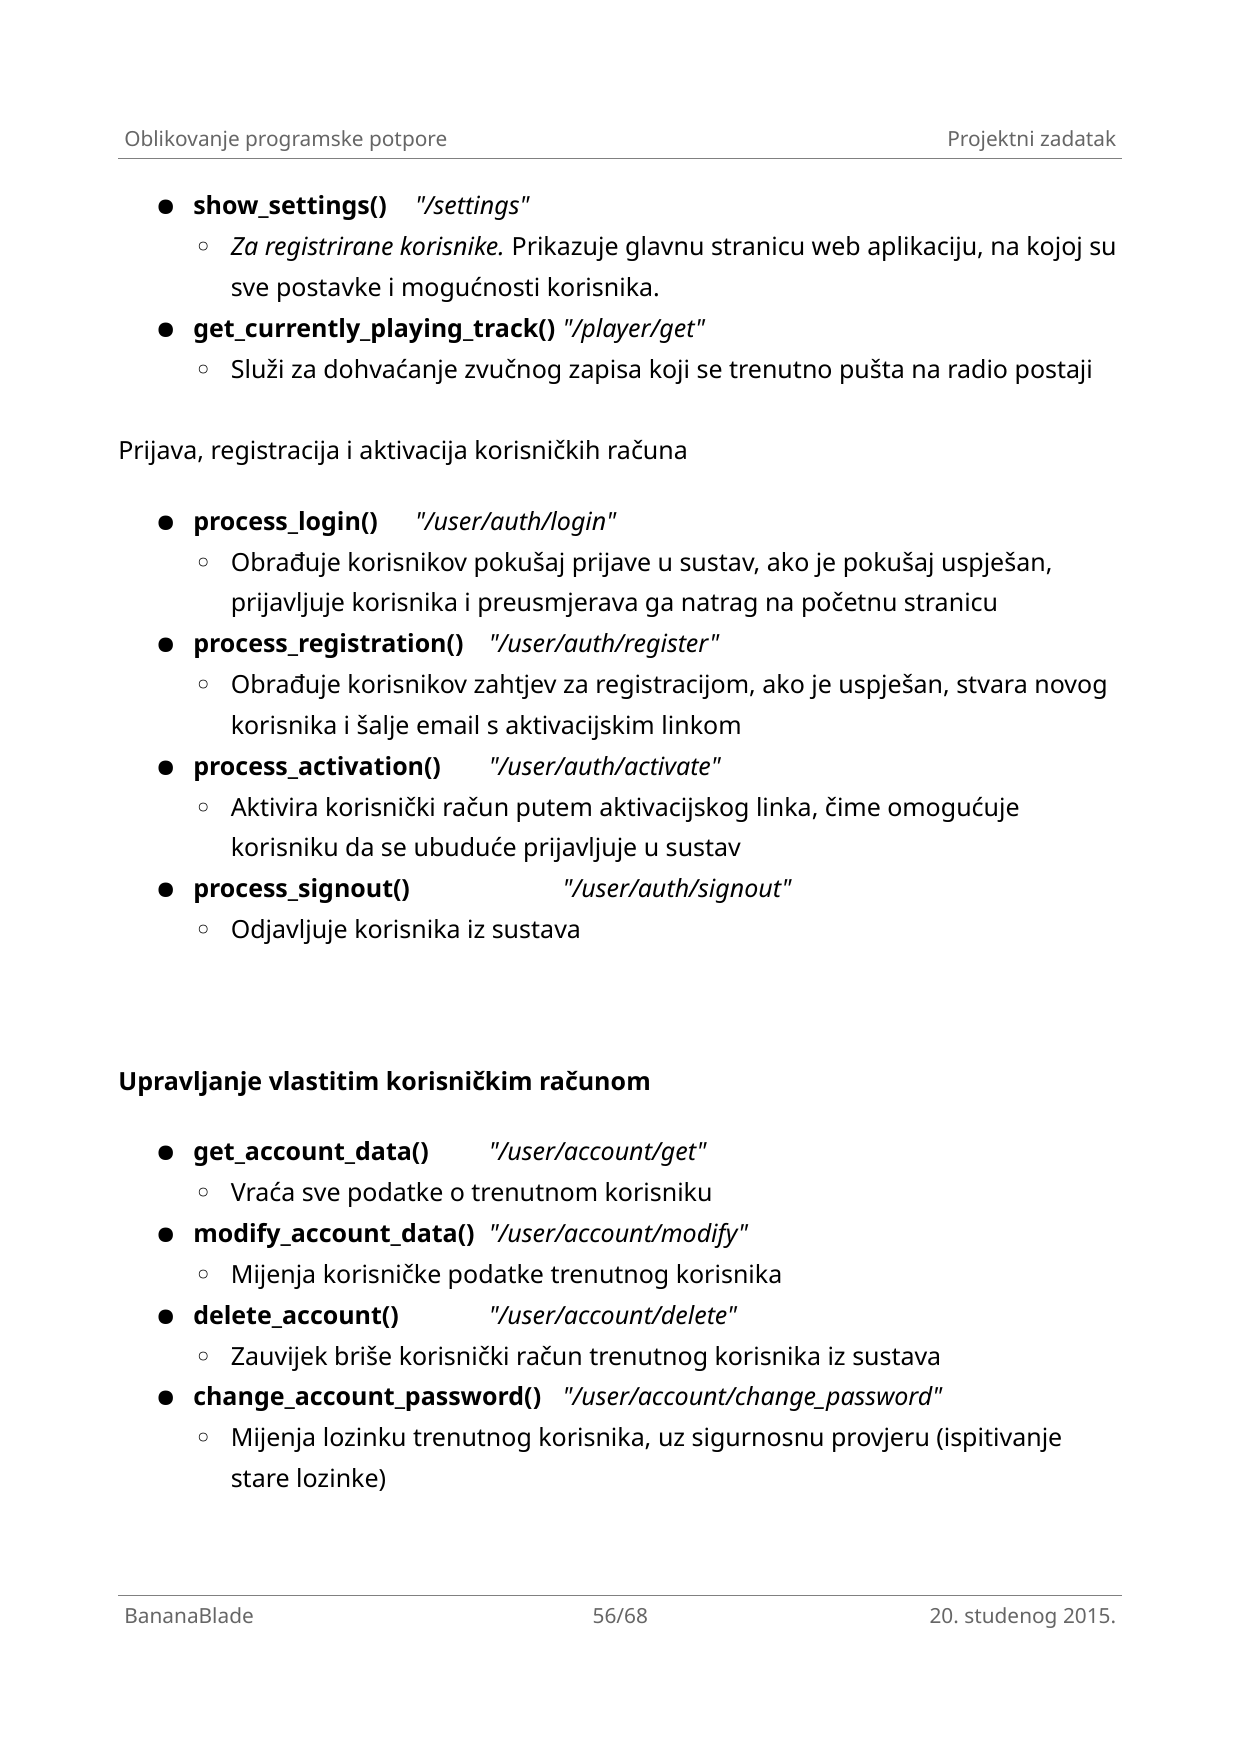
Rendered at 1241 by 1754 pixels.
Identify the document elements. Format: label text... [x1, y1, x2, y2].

list get_currently_playing_track() "/player/get" [156, 311, 1122, 344]
list process_activation() "/user/auth/activate" [156, 748, 1122, 782]
list Za registrirane korisnike. Prikazuje glavnu stranicu web aplikaciju, na kojoj su sve postavke i mogućnosti korisnika. [193, 229, 1122, 304]
list Mijenja lozinku trenutnog korisnika, uz sigurnosnu provjeru (ispitivanje stare lozinke) [193, 1420, 1122, 1495]
list process_registration() "/user/auth/register" [156, 626, 1122, 660]
list Obrađuje korisnikov pokušaj prijave u sustav, ako je pokušaj uspješan, prijavljuje korisnika i preusmjerava ga natrag na početnu stranicu [193, 544, 1122, 619]
list show_settings() "/settings" [156, 188, 1122, 222]
text Prijava, registracija i aktivacija korisničkih računa [118, 433, 1122, 467]
list change_account_password() "/user/account/change_password" [156, 1379, 1122, 1413]
list process_login() "/user/auth/login" [156, 503, 1122, 537]
list Služi za dohvaćanje zvučnog zapisa koji se trenutno pušta na radio postaji [193, 351, 1122, 385]
list modify_account_data() "/user/account/modify" [156, 1216, 1122, 1250]
list delete_account() "/user/account/delete" [156, 1297, 1122, 1331]
list Obrađuje korisnikov zahtjev za registracijom, ako je uspješan, stvara novog korisnika i šalje email s aktivacijskim linkom [193, 667, 1122, 742]
text Upravljanje vlastitim korisničkim računom [118, 1064, 1122, 1098]
list Aktivira korisnički račun putem aktivacijskog linka, čime omogućuje korisniku da se ubuduće prijavljuje u sustav [193, 789, 1122, 864]
list get_account_data() "/user/account/get" [156, 1134, 1122, 1168]
list process_signout() "/user/auth/signout" [156, 871, 1122, 905]
list Odjavljuje korisnika iz sustava [193, 912, 1122, 946]
list Mijenja korisničke podatke trenutnog korisnika [193, 1256, 1122, 1291]
list Zauvijek briše korisnički račun trenutnog korisnika iz sustava [193, 1338, 1122, 1372]
list Vraća sve podatke o trenutnom korisniku [193, 1175, 1122, 1209]
